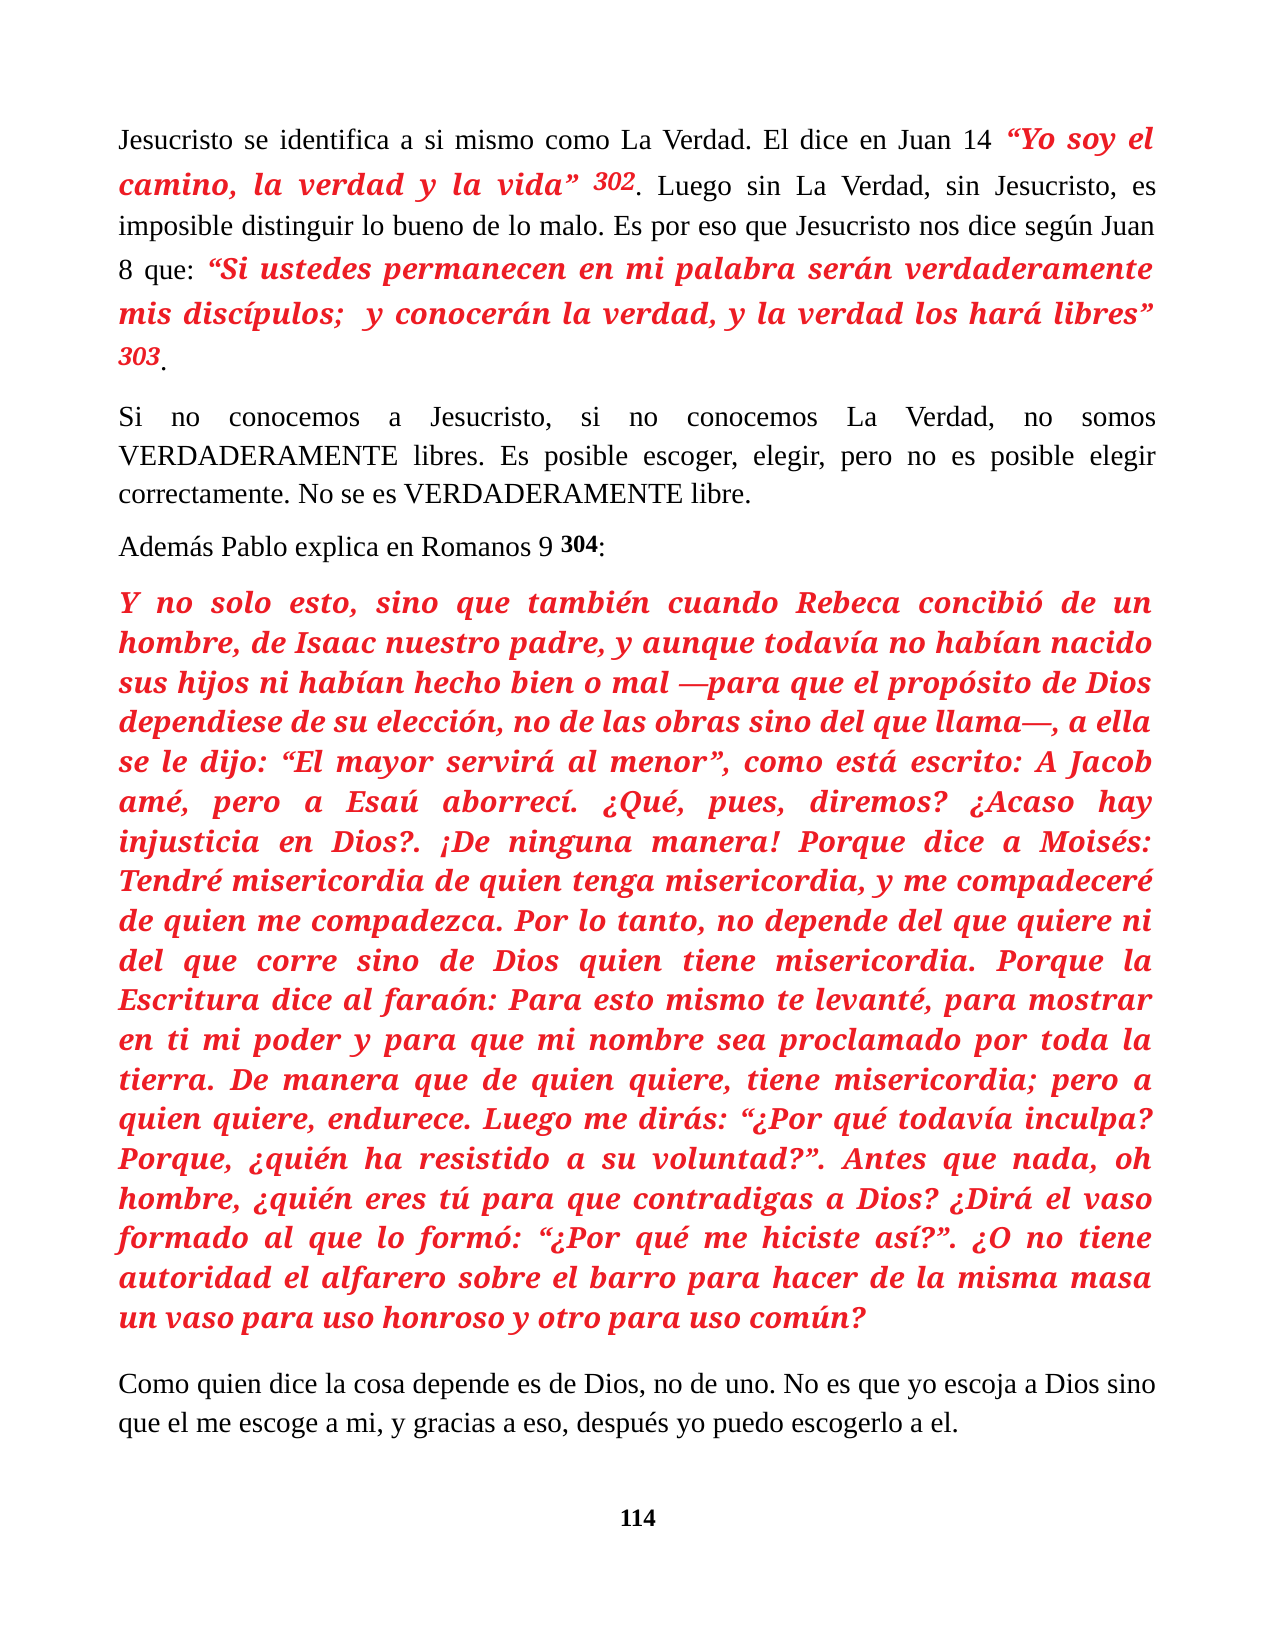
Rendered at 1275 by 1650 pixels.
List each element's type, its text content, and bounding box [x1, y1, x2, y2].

text Como quien dice la cosa depende es de Dios, no de uno. No es que yo escoja a Dios sino que el me escoge a mi, y gracias a eso, después yo puedo escogerlo a el. [118, 1366, 1157, 1438]
text Y no solo esto, sino que también cuando Rebeca concibió de un hombre, de Isaac nuestro padre, y aunque todavía no habían nacido sus hijos ni habían hecho bien o mal —para que el propósito de Dios dependiese de su elección, no de las obras sino del que llama—, a ella se le dijo: “El mayor servirá al menor”, como está escrito: A Jacob amé, pero a Esaú aborrecí. ¿Qué, pues, diremos? ¿Acaso hay injusticia en Dios?. ¡De ninguna manera! Porque dice a Moisés: Tendré misericordia de quien tenga misericordia, y me compadeceré de quien me compadezca. Por lo tanto, no depende del que quiere ni del que corre sino de Dios quien tiene misericordia. Porque la Escritura dice al faraón: Para esto mismo te levanté, para mostrar en ti mi poder y para que mi nombre sea proclamado por toda la tierra. De manera que de quien quiere, tiene misericordia; pero a quien quiere, endurece. Luego me dirás: “¿Por qué todavía inculpa? Porque, ¿quién ha resistido a su voluntad?”. Antes que nada, oh hombre, ¿quién eres tú para que contradigas a Dios? ¿Dirá el vaso formado al que lo formó: “¿Por qué me hiciste así?”. ¿O no tiene autoridad el alfarero sobre el barro para hacer de la misma masa un vaso para uso honroso y otro para uso común? [118, 583, 1157, 1337]
text Además Pablo explica en Romanos 9 : [118, 529, 1157, 563]
text Jesucristo se identifica a si mismo como La Verdad. El dice en Juan 14 “Yo soy el camino, la verdad y la vida” . Luego sin La Verdad, sin Jesucristo, es imposible distinguir lo bueno de lo malo. Es por eso que Jesucristo nos dice según Juan 8 que: “Si ustedes permanecen en mi palabra serán verdaderamente mis discípulos; y conocerán la verdad, y la verdad los hará libres” . [118, 118, 1157, 379]
text Si no conocemos a Jesucristo, si no conocemos La Verdad, no somos VERDADERAMENTE libres. Es posible escoger, elegir, pero no es posible elegir correctamente. No se es VERDADERAMENTE libre. [118, 399, 1157, 510]
